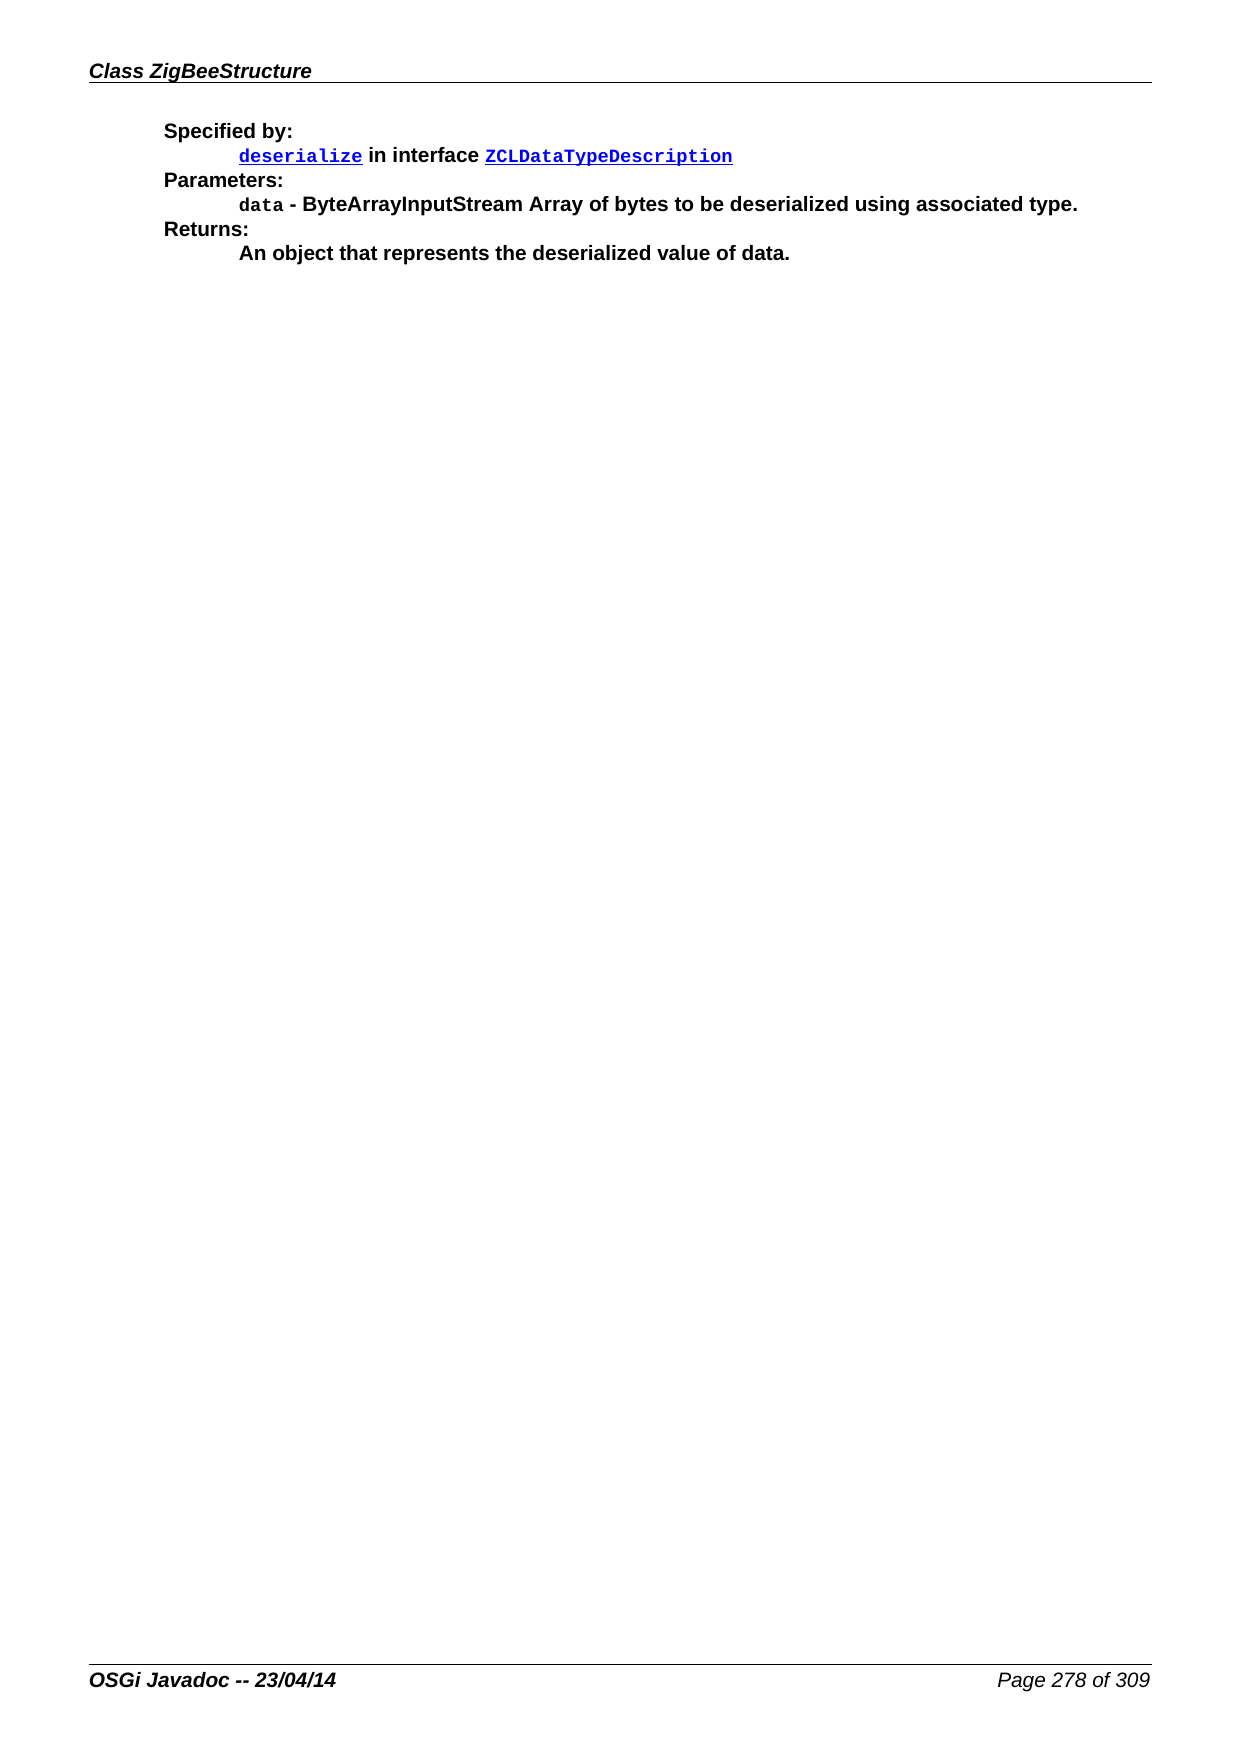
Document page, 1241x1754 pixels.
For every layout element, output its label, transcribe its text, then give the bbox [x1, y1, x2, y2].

text Returns: [163, 217, 1152, 241]
text deserialize in interface ZCLDataTypeDescription [238, 142, 1152, 168]
text Specified by: [163, 118, 1152, 142]
text data - ByteArrayInputStream Array of bytes to be deserialized using associated type. [238, 192, 1152, 217]
text An object that represents the deserialized value of data. [238, 241, 1152, 265]
text Parameters: [163, 168, 1152, 192]
